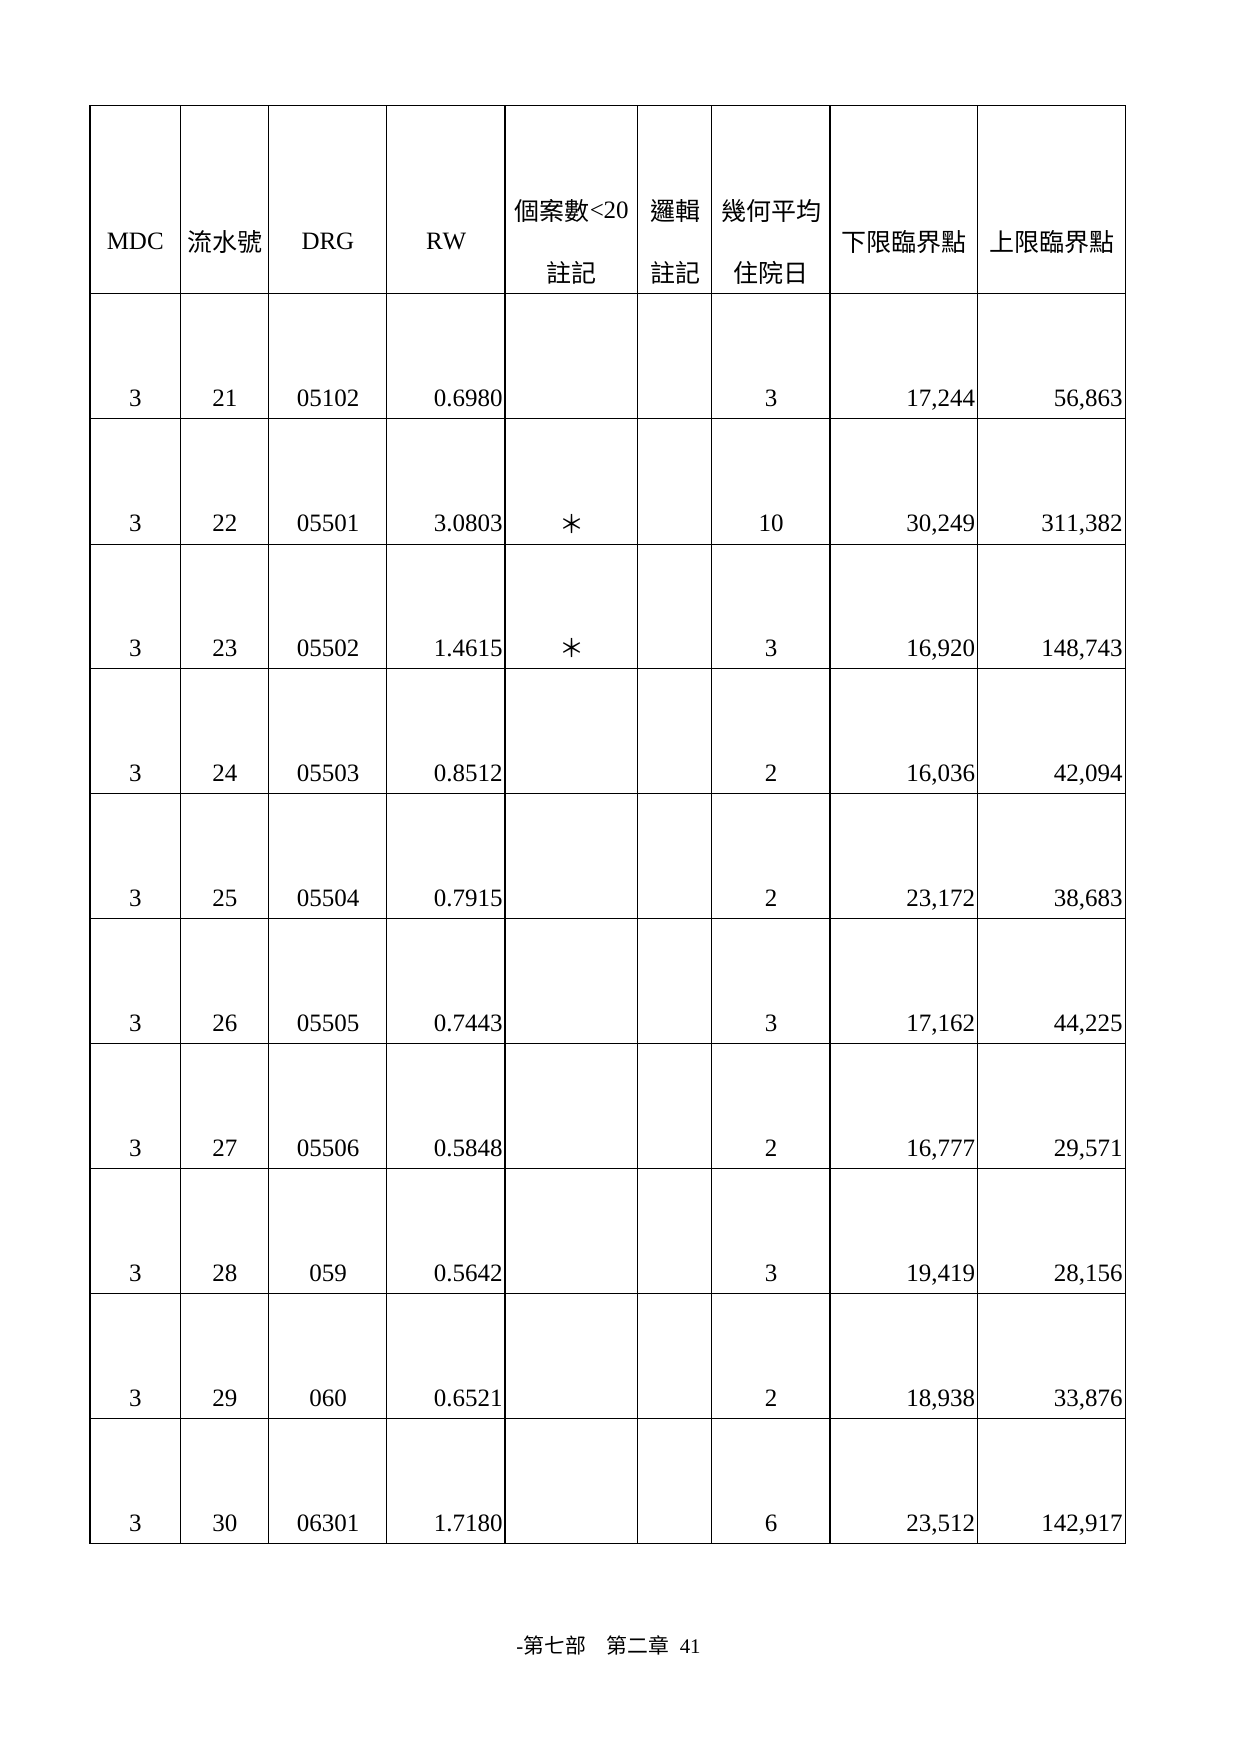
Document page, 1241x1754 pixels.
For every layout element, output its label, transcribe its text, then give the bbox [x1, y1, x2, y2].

table_cell 3 [91, 669, 180, 793]
table_cell 28,156 [978, 1169, 1125, 1293]
table_cell 0.8512 [387, 669, 504, 793]
table_cell [638, 919, 711, 1043]
table_cell 1.7180 [387, 1419, 504, 1543]
table_cell 23 [181, 545, 268, 668]
table_cell 05504 [269, 794, 386, 918]
table_cell 24 [181, 669, 268, 793]
table_cell 05502 [269, 545, 386, 668]
table_cell 3 [712, 919, 829, 1043]
table_cell 3 [91, 1044, 180, 1168]
table_cell 0.6980 [387, 294, 504, 418]
table_cell ＊ [506, 419, 637, 543]
table_cell 33,876 [978, 1294, 1125, 1418]
table_cell 29,571 [978, 1044, 1125, 1168]
table_cell 05506 [269, 1044, 386, 1168]
table_cell 23,512 [831, 1419, 977, 1543]
table_cell 06301 [269, 1419, 386, 1543]
table_cell 29 [181, 1294, 268, 1418]
table_cell 3 [91, 545, 180, 668]
table_cell 0.7443 [387, 919, 504, 1043]
table_cell 3 [91, 419, 180, 543]
table_cell 060 [269, 1294, 386, 1418]
table_cell 142,917 [978, 1419, 1125, 1543]
table_cell 3 [91, 294, 180, 418]
table_cell [506, 919, 637, 1043]
table_header MDC [91, 106, 180, 293]
table_cell 30,249 [831, 419, 977, 543]
table_cell [638, 294, 711, 418]
table_cell 0.5848 [387, 1044, 504, 1168]
table_cell [638, 1419, 711, 1543]
table_cell [506, 294, 637, 418]
table_cell [638, 545, 711, 668]
table_cell 05505 [269, 919, 386, 1043]
table_header 邏輯註記 [638, 106, 711, 293]
table_header 下限臨界點 [831, 106, 977, 293]
table_cell [638, 1044, 711, 1168]
table_cell 27 [181, 1044, 268, 1168]
table_cell [638, 1294, 711, 1418]
table_header 幾何平均住院日 [712, 106, 829, 293]
table_cell 25 [181, 794, 268, 918]
table_cell [638, 794, 711, 918]
table_header 上限臨界點 [978, 106, 1125, 293]
table_cell 17,244 [831, 294, 977, 418]
table_cell 6 [712, 1419, 829, 1543]
table_cell 38,683 [978, 794, 1125, 918]
table_cell 28 [181, 1169, 268, 1293]
table_cell 3 [91, 919, 180, 1043]
table_cell 10 [712, 419, 829, 543]
table_cell [506, 669, 637, 793]
table_cell 148,743 [978, 545, 1125, 668]
table_header DRG [269, 106, 386, 293]
table_cell 3.0803 [387, 419, 504, 543]
table_header 個案數<20註記 [506, 106, 637, 293]
table_cell 16,036 [831, 669, 977, 793]
table_cell 23,172 [831, 794, 977, 918]
table_cell [638, 1169, 711, 1293]
table_cell 16,777 [831, 1044, 977, 1168]
table_cell 56,863 [978, 294, 1125, 418]
table_cell 3 [712, 294, 829, 418]
table_cell 18,938 [831, 1294, 977, 1418]
table_cell 3 [91, 1169, 180, 1293]
table_cell 22 [181, 419, 268, 543]
table_cell 05102 [269, 294, 386, 418]
table_cell 3 [91, 1419, 180, 1543]
table_cell 2 [712, 1044, 829, 1168]
table_cell 26 [181, 919, 268, 1043]
table_header 流水號 [181, 106, 268, 293]
table_cell [506, 794, 637, 918]
table_cell 05501 [269, 419, 386, 543]
table_cell 19,419 [831, 1169, 977, 1293]
table_cell 2 [712, 669, 829, 793]
table_cell 44,225 [978, 919, 1125, 1043]
table_cell 3 [91, 1294, 180, 1418]
table_cell 30 [181, 1419, 268, 1543]
table_header RW [387, 106, 504, 293]
table_cell 311,382 [978, 419, 1125, 543]
table_cell 2 [712, 794, 829, 918]
table_cell ＊ [506, 545, 637, 668]
table_cell 059 [269, 1169, 386, 1293]
table_cell [506, 1044, 637, 1168]
table_cell 3 [712, 1169, 829, 1293]
table_cell 2 [712, 1294, 829, 1418]
table_cell 42,094 [978, 669, 1125, 793]
table_cell 0.6521 [387, 1294, 504, 1418]
table_cell 17,162 [831, 919, 977, 1043]
table_cell 21 [181, 294, 268, 418]
table_cell 1.4615 [387, 545, 504, 668]
table_cell [506, 1294, 637, 1418]
table_cell 16,920 [831, 545, 977, 668]
table_cell [638, 419, 711, 543]
table_cell 3 [91, 794, 180, 918]
table_cell 05503 [269, 669, 386, 793]
table_cell 0.7915 [387, 794, 504, 918]
table_cell [506, 1419, 637, 1543]
table_cell 3 [712, 545, 829, 668]
table_cell [506, 1169, 637, 1293]
table_cell [638, 669, 711, 793]
table_cell 0.5642 [387, 1169, 504, 1293]
